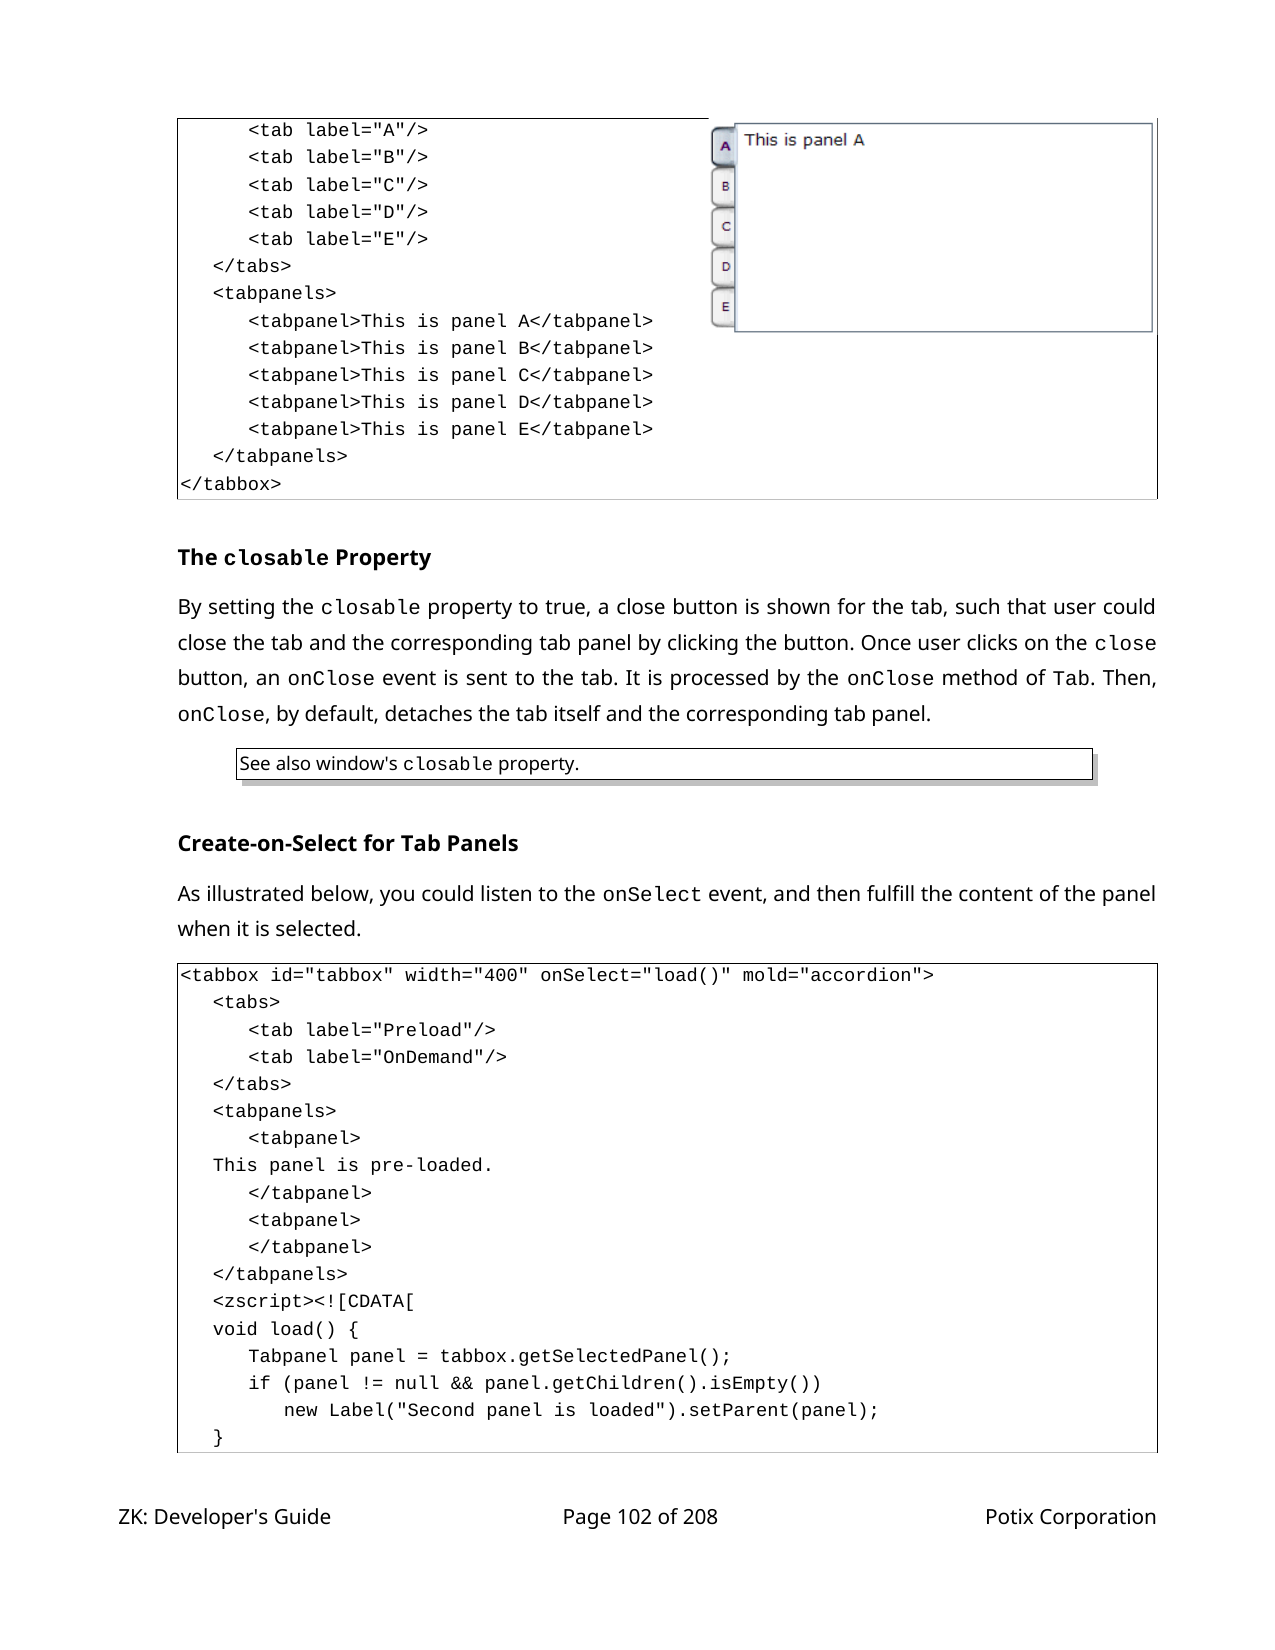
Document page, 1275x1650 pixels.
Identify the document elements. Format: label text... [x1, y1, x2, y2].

text See also window's closable property. [237, 749, 1092, 779]
text <zscript><![CDATA[ [178, 1289, 1157, 1313]
text <tab label="A"/> [178, 119, 708, 142]
text </tabpanel> [178, 1235, 1157, 1259]
text Tabpanel panel = tabbox.getSelectedPanel(); [178, 1344, 1157, 1368]
text <tab label="D"/> [178, 200, 708, 224]
picture [708, 118, 1158, 335]
text </tabpanels> [178, 444, 1157, 469]
text <tabbox id="tabbox" width="400" onSelect="load()" mold="accordion"> [178, 964, 1157, 987]
text <tab label="OnDemand"/> [178, 1044, 1157, 1069]
text As illustrated below, you could listen to the onSelect event, and then fulfill the content of the panel when it is selected. [177, 879, 1157, 942]
text This panel is pre-loaded. [178, 1153, 1157, 1178]
subtitle The closable Property [177, 541, 1157, 571]
text <tabpanels> [178, 281, 708, 306]
text </tabpanel> [178, 1181, 1157, 1205]
text </tabs> [178, 254, 708, 278]
text void load() { [178, 1316, 1157, 1341]
text } [178, 1425, 1157, 1452]
subtitle Create-on-Select for Tab Panels [177, 828, 1157, 858]
text <tabpanel>This is panel C</tabpanel> [178, 363, 1157, 387]
text <tabpanels> [178, 1099, 1157, 1123]
text if (panel != null && panel.getChildren().isEmpty()) [178, 1371, 1157, 1395]
text <tab label="C"/> [178, 172, 708, 197]
text <tabpanel> [178, 1126, 1157, 1150]
text <tabpanel>This is panel B</tabpanel> [178, 336, 1157, 360]
text <tabpanel>This is panel E</tabpanel> [178, 417, 1157, 441]
text <tabpanel> [178, 1208, 1157, 1232]
text </tabbox> [178, 472, 1157, 499]
text <tabpanel>This is panel D</tabpanel> [178, 390, 1157, 414]
text By setting the closable property to true, a close button is shown for the tab, such that user could close the tab and the corresponding tab panel by clicking the button. Once user clicks on the close button, an onClose event is sent to the tab. It is processed by the onClose method of Tab. Then, onClose, by default, detaches the tab itself and the corresponding tab panel. [177, 592, 1157, 727]
text <tab label="E"/> [178, 227, 708, 251]
text <tab label="Preload"/> [178, 1017, 1157, 1042]
text new Label("Second panel is loaded").setParent(panel); [178, 1398, 1157, 1422]
text </tabs> [178, 1072, 1157, 1096]
text </tabpanels> [178, 1262, 1157, 1286]
text <tabs> [178, 990, 1157, 1014]
text <tabpanel>This is panel A</tabpanel> [178, 308, 708, 333]
text <tab label="B"/> [178, 145, 708, 169]
